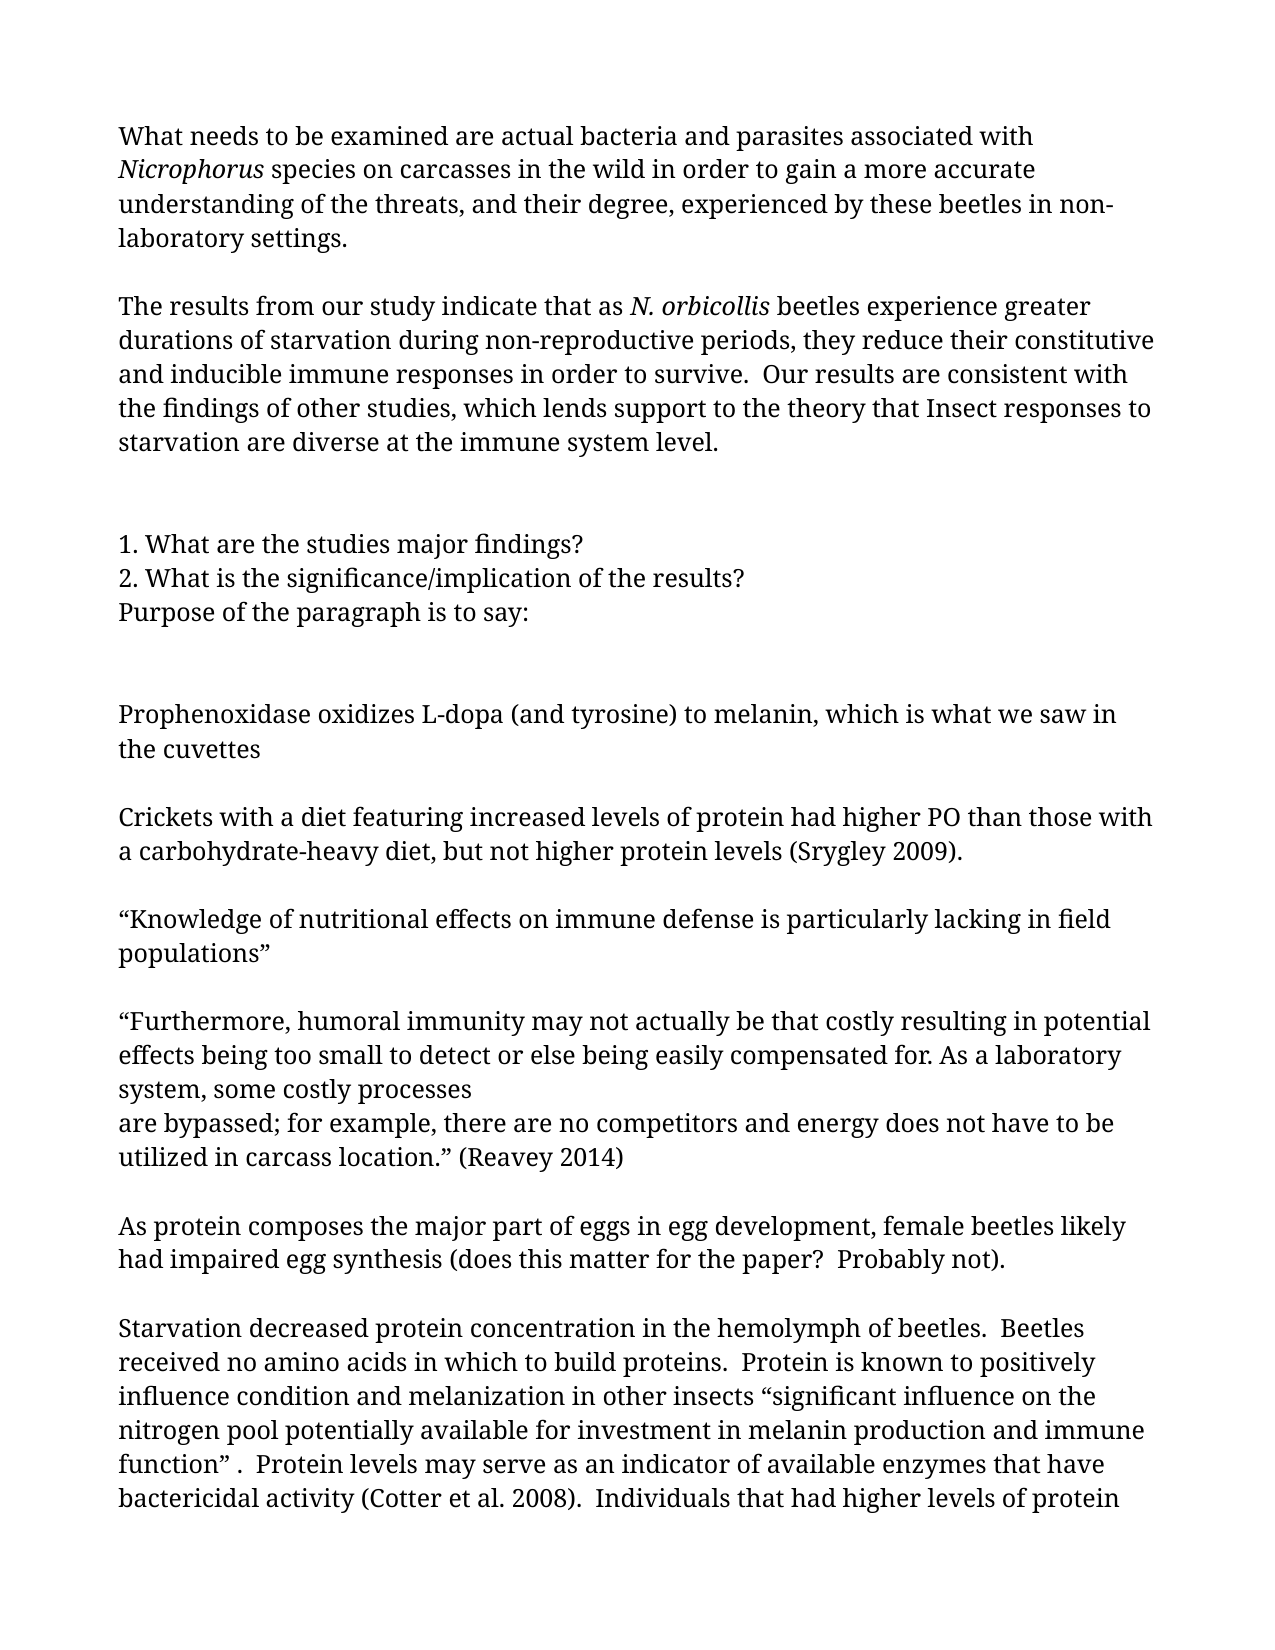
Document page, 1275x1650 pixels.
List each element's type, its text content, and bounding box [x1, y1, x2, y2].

text The results from our study indicate that as N. orbicollis beetles experience greater durations of starvation during non-reproductive periods, they reduce their constitutive and inducible immune responses in order to survive. Our results are consistent with the findings of other studies, which lends support to the theory that Insect responses to starvation are diverse at the immune system level. [118, 288, 1157, 459]
text are bypassed; for example, there are no competitors and energy does not have to be utilized in carcass location.” (Reavey 2014) [118, 1106, 1157, 1174]
text 1. What are the studies major findings? [118, 527, 1157, 561]
text What needs to be examined are actual bacteria and parasites associated with Nicrophorus species on carcasses in the wild in order to gain a more accurate understanding of the threats, and their degree, experienced by these beetles in non-laboratory settings. [118, 118, 1157, 254]
text “Furthermore, humoral immunity may not actually be that costly resulting in potential effects being too small to detect or else being easily compensated for. As a laboratory system, some costly processes [118, 1004, 1157, 1106]
text Starvation decreased protein concentration in the hemolymph of beetles. Beetles received no amino acids in which to build proteins. Protein is known to positively influence condition and melanization in other insects “significant influence on the nitrogen pool potentially available for investment in melanin production and immune function” . Protein levels may serve as an indicator of available enzymes that have bactericidal activity (Cotter et al. 2008). Individuals that had higher levels of protein [118, 1310, 1157, 1515]
text Crickets with a diet featuring increased levels of protein had higher PO than those with a carbohydrate-heavy diet, but not higher protein levels (Srygley 2009). [118, 799, 1157, 867]
text Purpose of the paragraph is to say: [118, 595, 1157, 629]
text 2. What is the significance/implication of the results? [118, 561, 1157, 595]
text Prophenoxidase oxidizes L-dopa (and tyrosine) to melanin, which is what we saw in the cuvettes [118, 697, 1157, 765]
text As protein composes the major part of eggs in egg development, female beetles likely had impaired egg synthesis (does this matter for the paper? Probably not). [118, 1208, 1157, 1276]
text “Knowledge of nutritional effects on immune defense is particularly lacking in field populations” [118, 902, 1157, 970]
